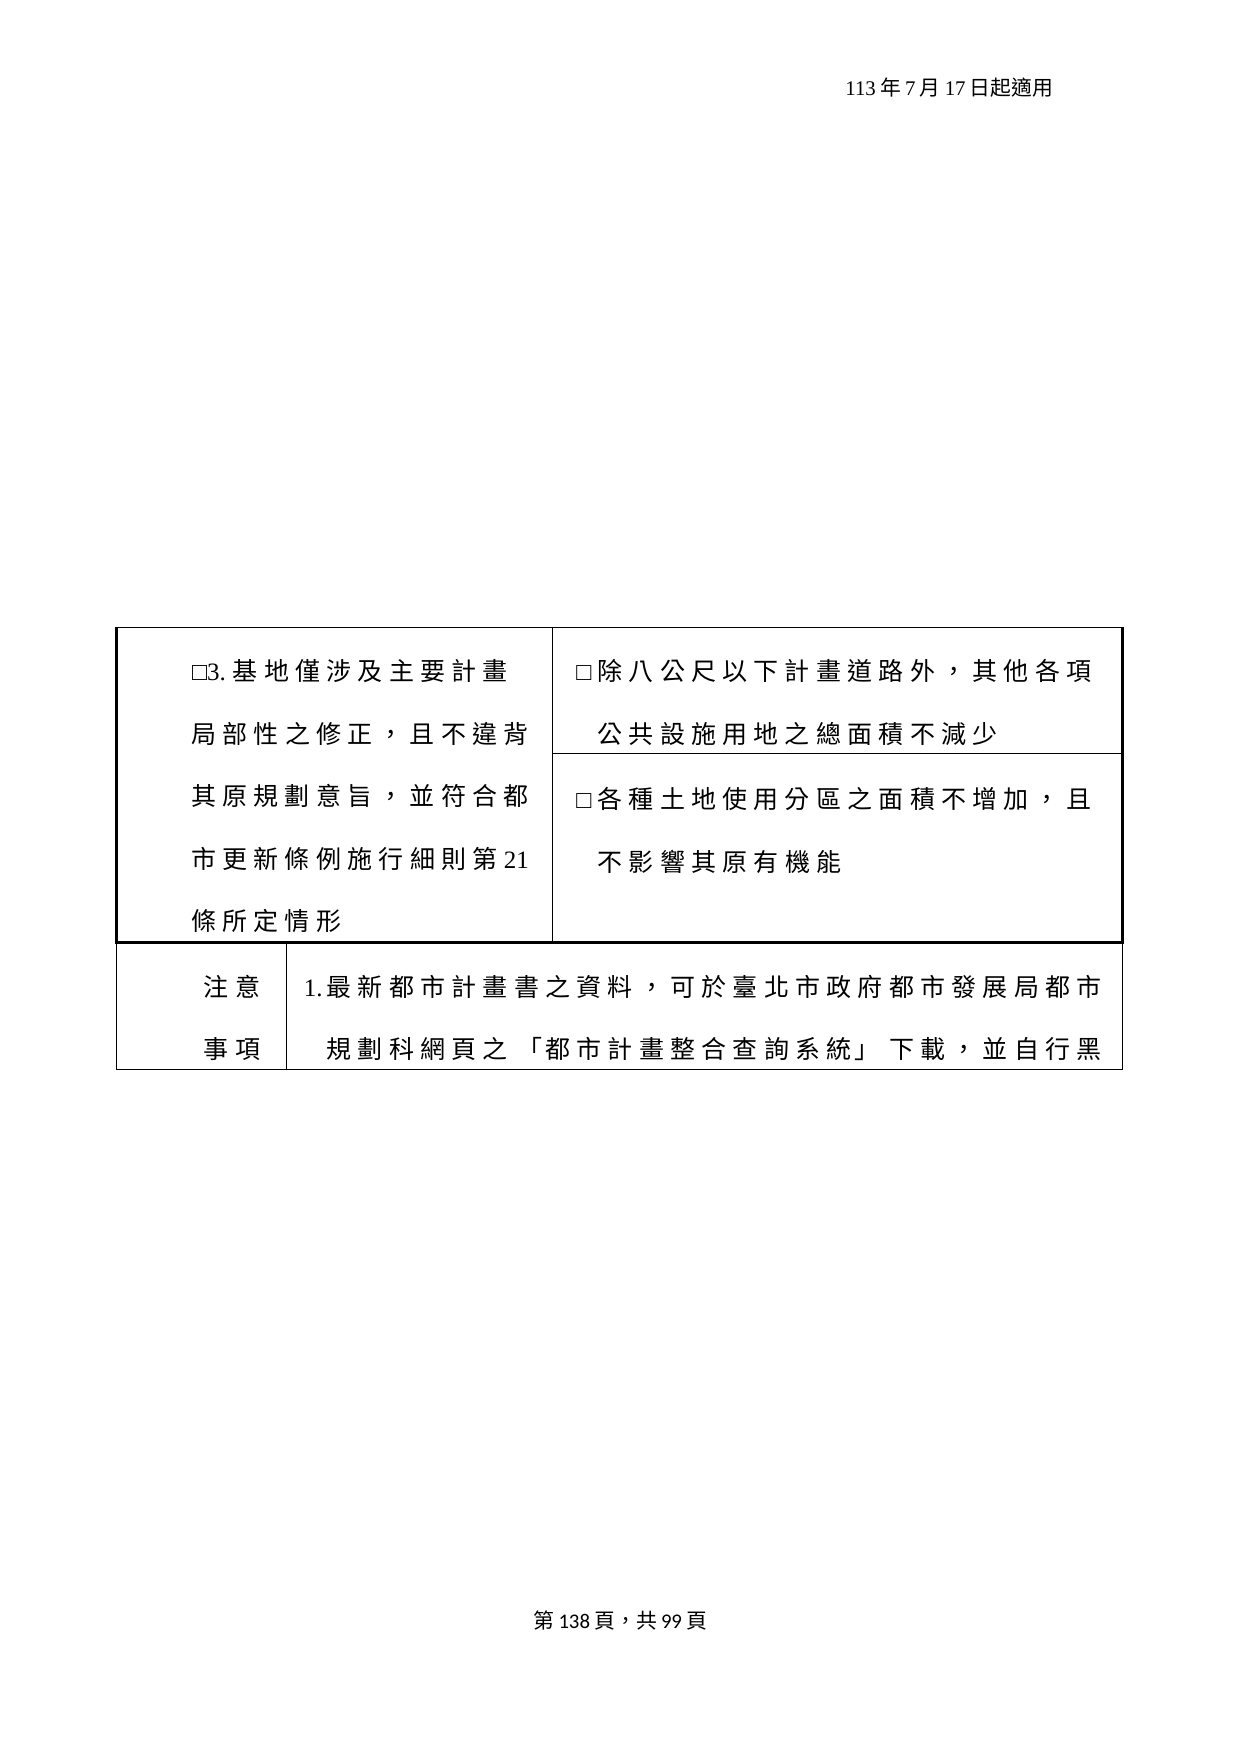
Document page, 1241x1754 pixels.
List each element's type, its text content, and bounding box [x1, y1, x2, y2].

table_cell 1.最新都市計畫書之資料，可於臺北市政府都市發展局都市規劃科網頁之「都市計畫整合查詢系統」下載，並自行黑 [287, 944, 1122, 1069]
table_cell □3.基地僅涉及主要計畫局部性之修正，且不違背其原規劃意旨，並符合都市更新條例施行細則第21條所定情形 [118, 628, 552, 941]
table_cell □各種土地使用分區之面積不增加，且不影響其原有機能 [553, 754, 1121, 941]
table_cell □除八公尺以下計畫道路外，其他各項公共設施用地之總面積不減少 [553, 628, 1121, 753]
table_cell 注意事項 [117, 944, 286, 1069]
